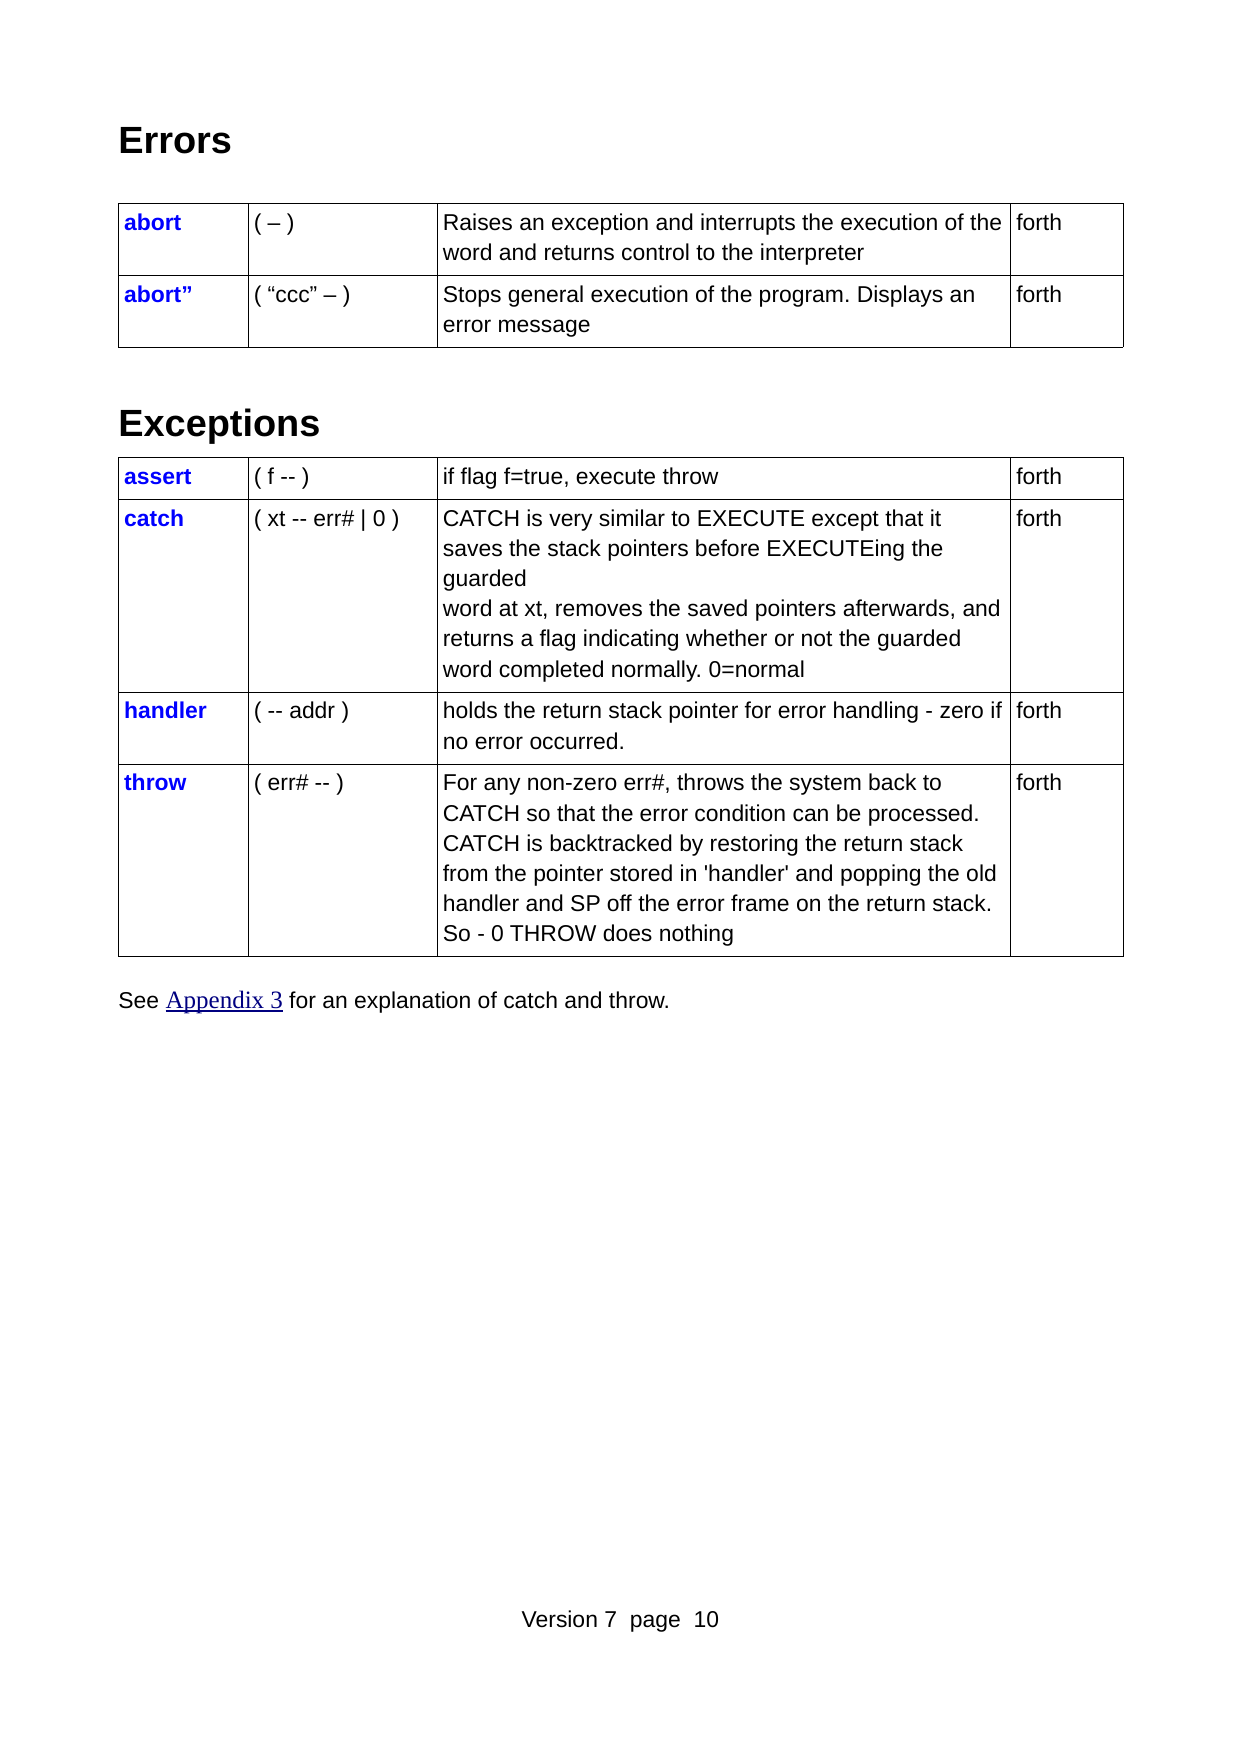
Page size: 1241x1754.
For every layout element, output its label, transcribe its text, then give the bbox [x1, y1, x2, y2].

table_cell ( “ccc” – ) [249, 276, 437, 347]
table_cell catch [119, 500, 248, 692]
table_header forth [1011, 458, 1123, 499]
table_header ( – ) [249, 204, 437, 275]
subtitle Exceptions [118, 401, 1122, 444]
subtitle Errors [118, 118, 1122, 162]
table_cell forth [1011, 765, 1123, 956]
table_cell handler [119, 693, 248, 763]
table_cell For any non-zero err#, throws the system back to CATCH so that the error condition can be processed. CATCH is backtracked by restoring the return stack from the pointer stored in 'handler' and popping the old handler and SP off the error frame on the return stack. So - 0 THROW does nothing [438, 765, 1010, 956]
table_header Raises an exception and interrupts the execution of the word and returns control to the interpreter [438, 204, 1010, 275]
text See Appendix 3 for an explanation of catch and throw. [118, 985, 1122, 1014]
table_header if flag f=true, execute throw [438, 458, 1010, 499]
table_cell abort” [119, 276, 248, 347]
table_cell CATCH is very similar to EXECUTE except that it saves the stack pointers before EXECUTEing the guarded word at xt, removes the saved pointers afterwards, and returns a flag indicating whether or not the guarded word completed normally. 0=normal [438, 500, 1010, 692]
table_header abort [119, 204, 248, 275]
table_cell forth [1011, 276, 1123, 347]
table_cell forth [1011, 500, 1123, 692]
table_cell holds the return stack pointer for error handling - zero if no error occurred. [438, 693, 1010, 763]
table_header forth [1011, 204, 1123, 275]
table_cell ( err# -- ) [249, 765, 437, 956]
table_cell ( xt -- err# | 0 ) [249, 500, 437, 692]
table_header assert [119, 458, 248, 499]
table_cell throw [119, 765, 248, 956]
table_header ( f -- ) [249, 458, 437, 499]
table_cell ( -- addr ) [249, 693, 437, 763]
table_cell Stops general execution of the program. Displays an error message [438, 276, 1010, 347]
table_cell forth [1011, 693, 1123, 763]
